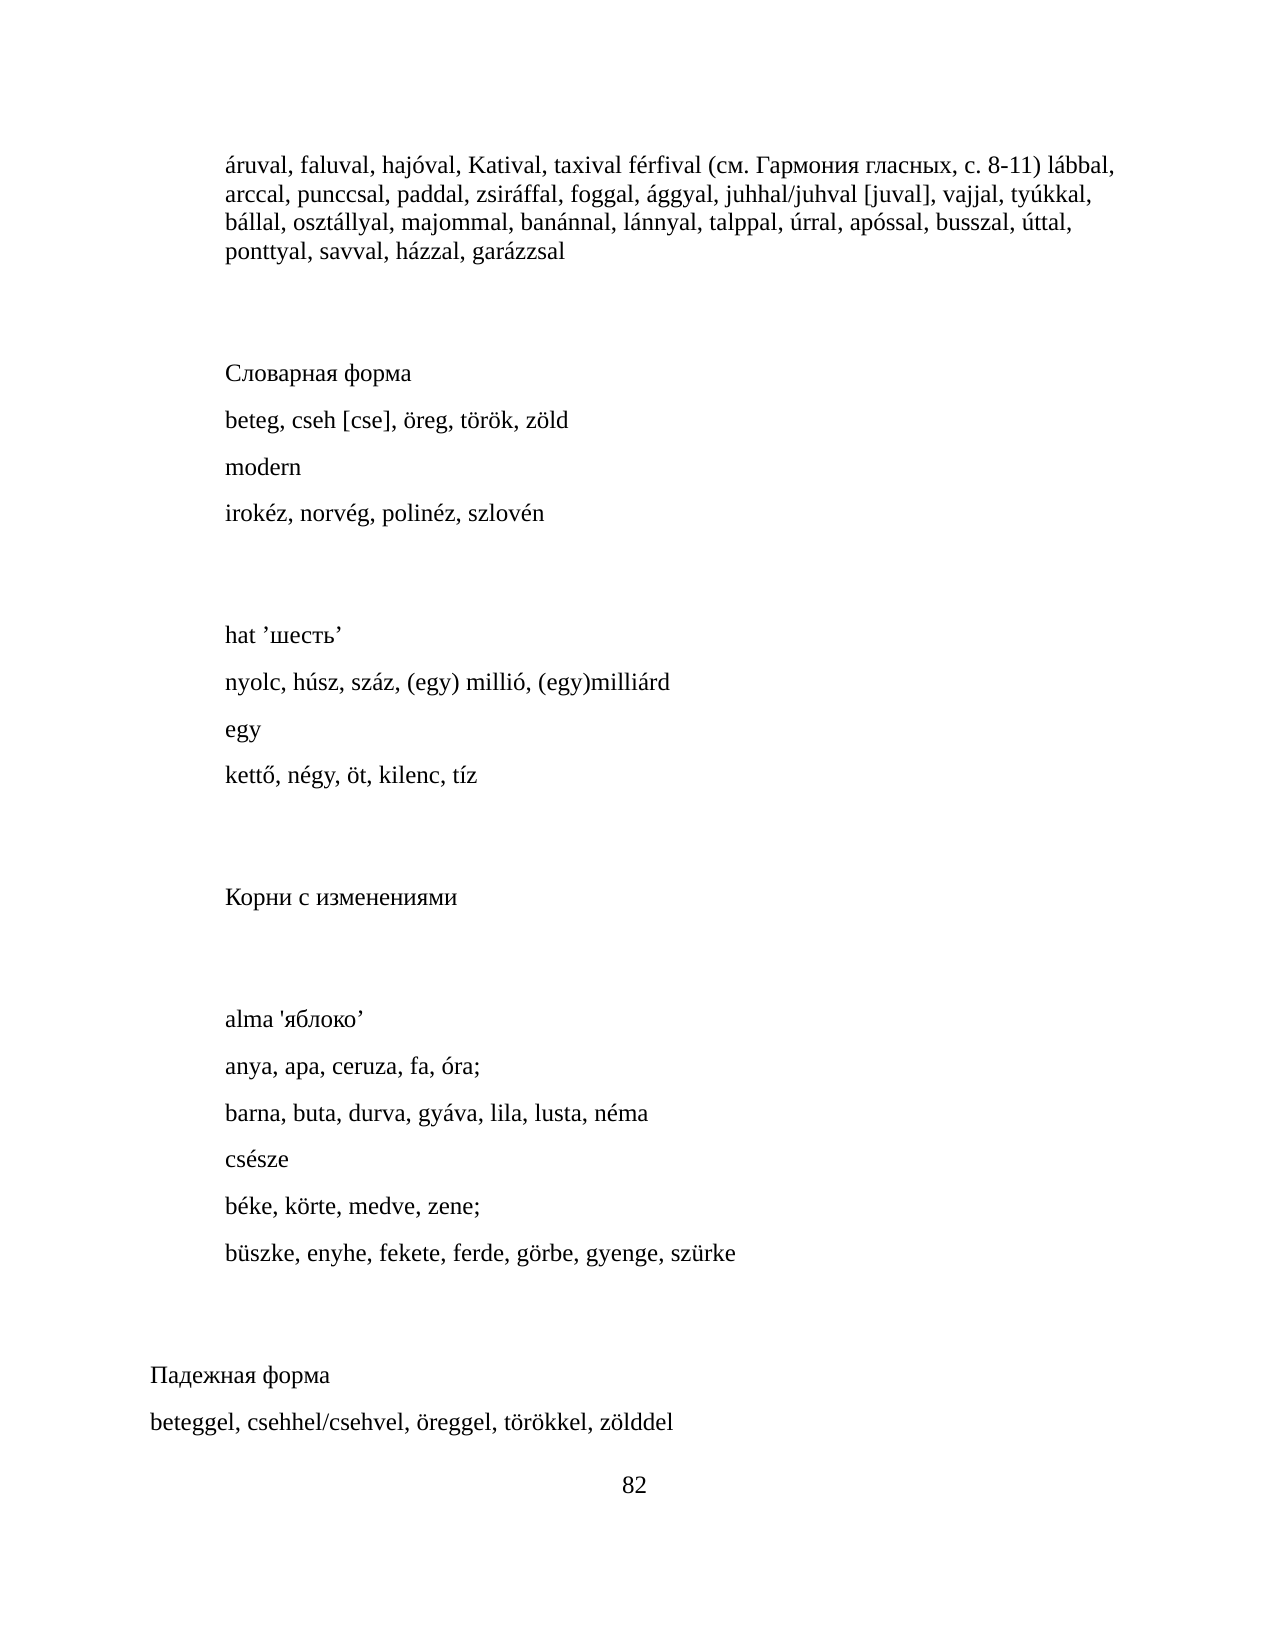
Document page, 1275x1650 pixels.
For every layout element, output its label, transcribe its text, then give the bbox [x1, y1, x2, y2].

text beteggel, csehhel/csehvel, öreggel, törökkel, zölddel [150, 1407, 1125, 1435]
list anya, apa, ceruza, fa, óra; [187, 1051, 1125, 1080]
list csésze [187, 1144, 1125, 1173]
list alma 'яблоко’ [187, 1004, 1125, 1033]
list kettő, négy, öt, kilenc, tíz [187, 760, 1125, 789]
list áruval, faluval, hajóval, Katival, taxival férfival (см. Гармония гласных, с. 8-11) lábbal, arccal, punccsal, paddal, zsiráffal, foggal, ággyal, juhhal/juhval [juval], vajjal, tyúkkal, bállal, osztállyal, majommal, banánnal, lánnyal, talppal, úrral, apóssal, busszal, úttal, ponttyal, savval, házzal, garázzsal [187, 150, 1125, 265]
text Падежная форма [150, 1360, 1125, 1389]
list büszke, enyhe, fekete, ferde, görbe, gyenge, szürke [187, 1238, 1125, 1267]
list irokéz, norvég, polinéz, szlovén [187, 498, 1125, 527]
list beteg, cseh [cse], öreg, török, zöld [187, 405, 1125, 434]
list barna, buta, durva, gyáva, lila, lusta, néma [187, 1098, 1125, 1127]
list Корни с изменениями [187, 882, 1125, 911]
list nyolc, húsz, száz, (egy) millió, (egy)milliárd [187, 667, 1125, 696]
list Словарная форма [187, 358, 1125, 387]
list hat ’шесть’ [187, 620, 1125, 649]
list modern [187, 452, 1125, 480]
list egy [187, 714, 1125, 742]
list béke, körte, medve, zene; [187, 1191, 1125, 1220]
